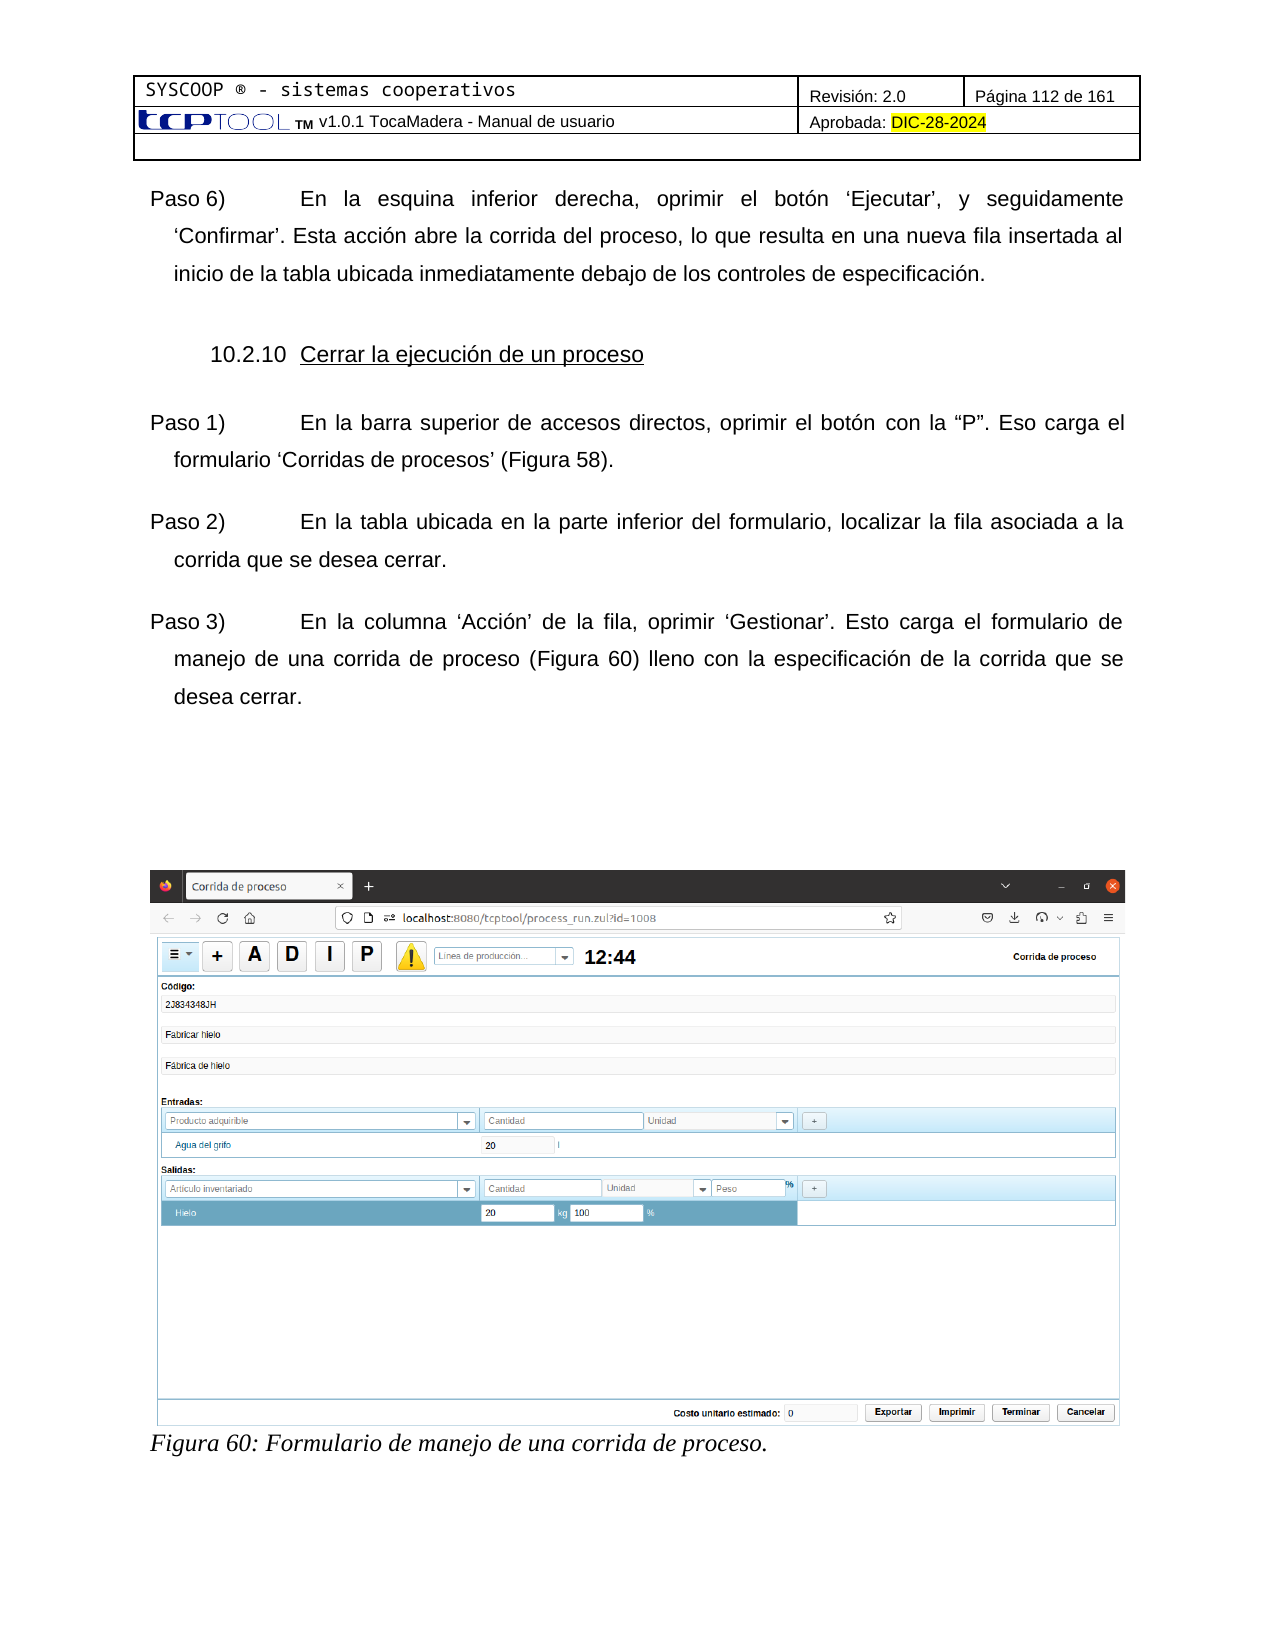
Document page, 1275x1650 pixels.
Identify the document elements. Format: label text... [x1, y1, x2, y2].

subtitle Cerrar la ejecución de un proceso [210, 341, 1125, 367]
list En la columna ‘Acción’ de la fila, oprimir ‘Gestionar’. Esto carga el formulario de manejo de una corrida de proceso (Figura 60) lleno con la especificación de la corrida que se desea cerrar. [150, 608, 1125, 709]
list En la esquina inferior derecha, oprimir el botón ‘Ejecutar’, y seguidamente ‘Confirmar’. Esta acción abre la corrida del proceso, lo que resulta en una nueva fila insertada al inicio de la tabla ubicada inmediatamente debajo de los controles de especificación. [150, 186, 1125, 286]
text Figura 60: Formulario de manejo de una corrida de proceso. [150, 1429, 1125, 1457]
picture [138, 110, 290, 130]
picture [150, 870, 1125, 1429]
list En la tabla ubicada en la parte inferior del formulario, localizar la fila asociada a la corrida que se desea cerrar. [150, 509, 1125, 572]
list En la barra superior de accesos directos, oprimir el botón con la “P”. Eso carga el formulario ‘Corridas de procesos’ (Figura 58). [150, 409, 1125, 472]
